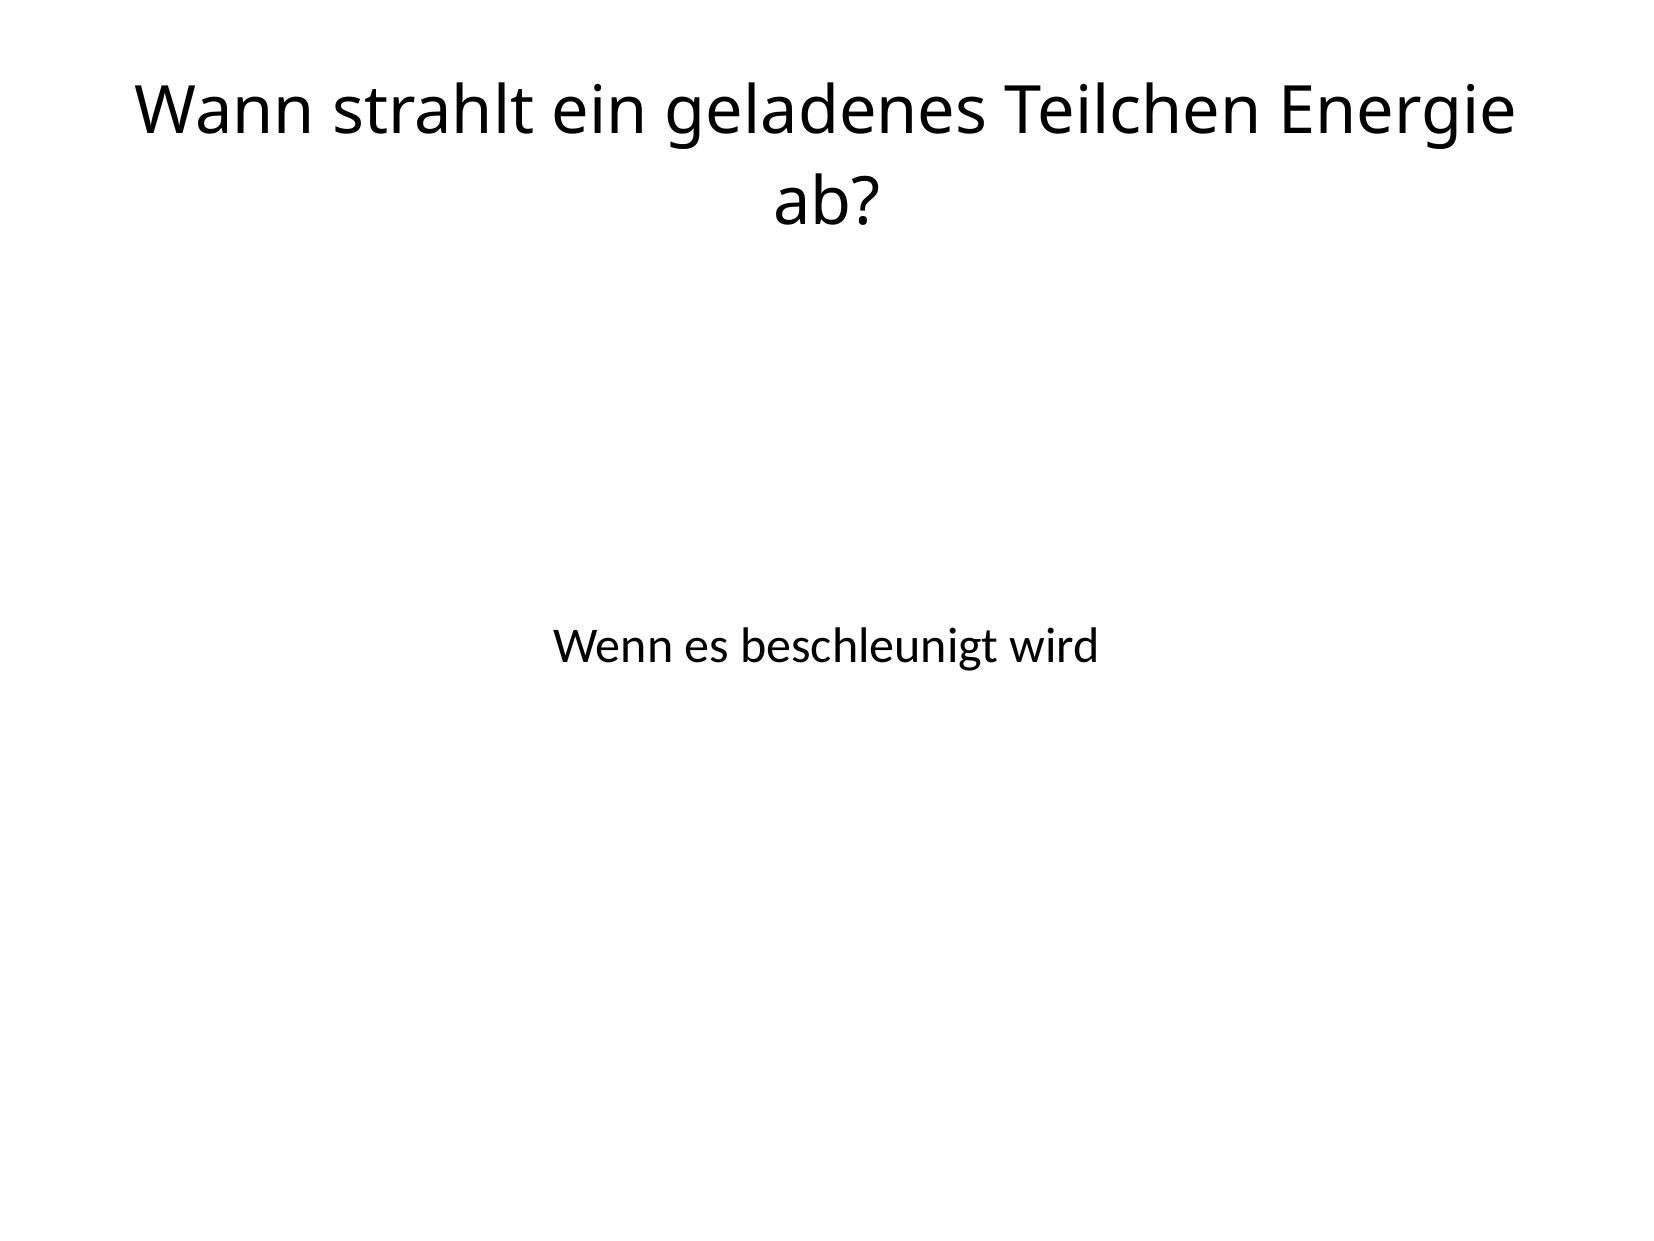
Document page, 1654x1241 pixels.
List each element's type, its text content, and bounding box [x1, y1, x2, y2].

title Wann strahlt ein geladenes Teilchen Energie ab? [82, 49, 1571, 257]
subtitle Wenn es beschleunigt wird [82, 290, 1571, 1010]
